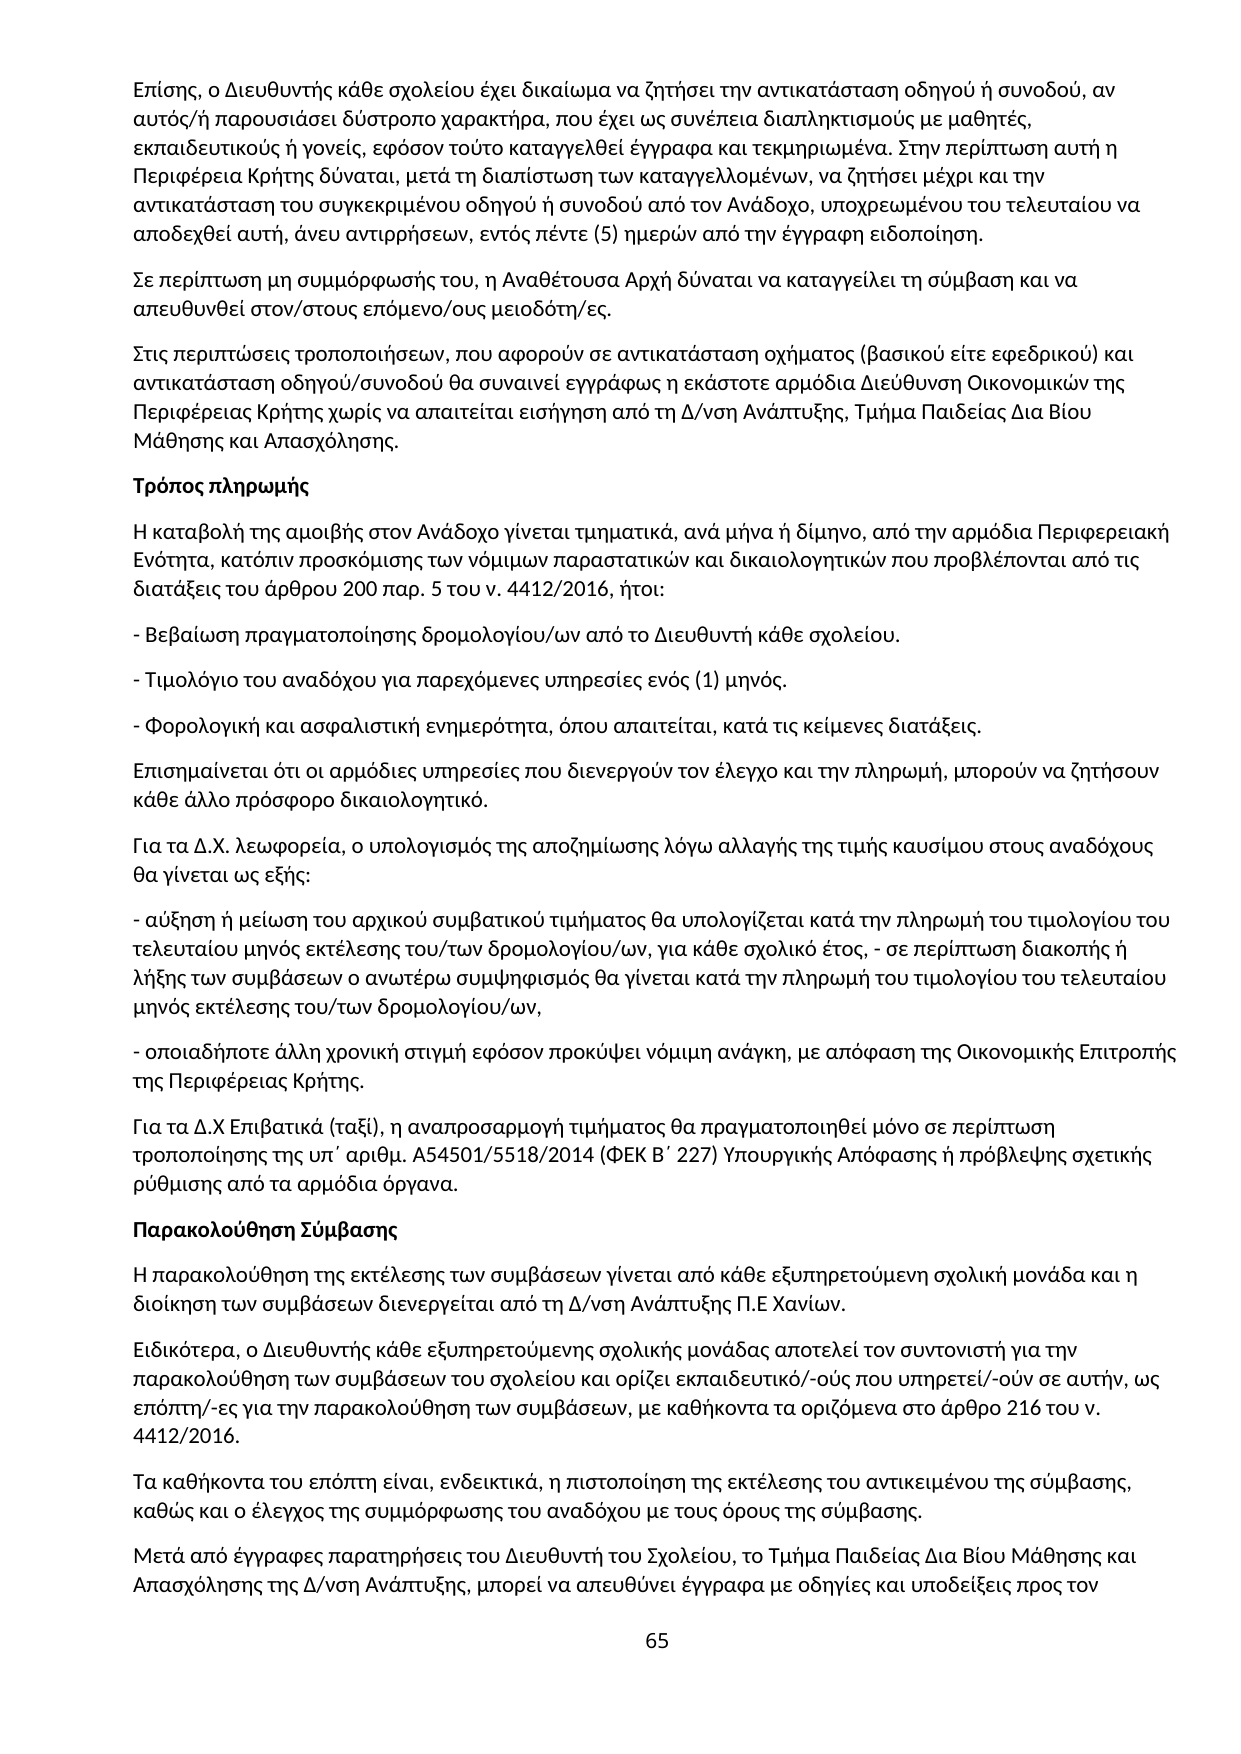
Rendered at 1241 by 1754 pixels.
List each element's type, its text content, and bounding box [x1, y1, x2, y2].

text - Βεβαίωση πραγματοποίησης δρομολογίου/ων από το Διευθυντή κάθε σχολείου. [133, 620, 1181, 648]
text - Φορολογική και ασφαλιστική ενημερότητα, όπου απαιτείται, κατά τις κείμενες διατάξεις. [133, 711, 1181, 739]
text - Τιμολόγιο του αναδόχου για παρεχόμενες υπηρεσίες ενός (1) μηνός. [133, 666, 1181, 693]
text Η παρακολούθηση της εκτέλεσης των συμβάσεων γίνεται από κάθε εξυπηρετούμενη σχολική μονάδα και η διοίκηση των συμβάσεων διενεργείται από τη Δ/νση Ανάπτυξης Π.Ε Χανίων. [133, 1261, 1181, 1317]
text Η καταβολή της αμοιβής στον Ανάδοχο γίνεται τμηματικά, ανά μήνα ή δίμηνο, από την αρμόδια Περιφερειακή Ενότητα, κατόπιν προσκόμισης των νόμιμων παραστατικών και δικαιολογητικών που προβλέπονται από τις διατάξεις του άρθρου 200 παρ. 5 του ν. 4412/2016, ήτοι: [133, 517, 1181, 602]
text Επισημαίνεται ότι οι αρμόδιες υπηρεσίες που διενεργούν τον έλεγχο και την πληρωμή, μπορούν να ζητήσουν κάθε άλλο πρόσφορο δικαιολογητικό. [133, 757, 1181, 813]
text Ειδικότερα, ο Διευθυντής κάθε εξυπηρετούμενης σχολικής μονάδας αποτελεί τον συντονιστή για την παρακολούθηση των συμβάσεων του σχολείου και ορίζει εκπαιδευτικό/-ούς που υπηρετεί/-ούν σε αυτήν, ως επόπτη/-ες για την παρακολούθηση των συμβάσεων, με καθήκοντα τα οριζόμενα στο άρθρο 216 του ν. 4412/2016. [133, 1335, 1181, 1449]
text Τα καθήκοντα του επόπτη είναι, ενδεικτικά, η πιστοποίηση της εκτέλεσης του αντικειμένου της σύμβασης, καθώς και ο έλεγχος της συμμόρφωσης του αναδόχου με τους όρους της σύμβασης. [133, 1467, 1181, 1524]
text Στις περιπτώσεις τροποποιήσεων, που αφορούν σε αντικατάσταση οχήματος (βασικού είτε εφεδρικού) και αντικατάσταση οδηγού/συνοδού θα συναινεί εγγράφως η εκάστοτε αρμόδια Διεύθυνση Οικονομικών της Περιφέρειας Κρήτης χωρίς να απαιτείται εισήγηση από τη Δ/νση Ανάπτυξης, Τμήμα Παιδείας Δια Βίου Μάθησης και Απασχόλησης. [133, 339, 1181, 454]
text Τρόπος πληρωμής [133, 471, 1181, 499]
text Μετά από έγγραφες παρατηρήσεις του Διευθυντή του Σχολείου, το Τμήμα Παιδείας Δια Βίου Μάθησης και Απασχόλησης της Δ/νση Ανάπτυξης, μπορεί να απευθύνει έγγραφα με οδηγίες και υποδείξεις προς τον [133, 1541, 1181, 1598]
text Παρακολούθηση Σύμβασης [133, 1215, 1181, 1243]
text - οποιαδήποτε άλλη χρονική στιγμή εφόσον προκύψει νόμιμη ανάγκη, με απόφαση της Οικονομικής Επιτροπής της Περιφέρειας Κρήτης. [133, 1037, 1181, 1094]
text - αύξηση ή μείωση του αρχικού συμβατικού τιμήματος θα υπολογίζεται κατά την πληρωμή του τιμολογίου του τελευταίου μηνός εκτέλεσης του/των δρομολογίου/ων, για κάθε σχολικό έτος, - σε περίπτωση διακοπής ή λήξης των συμβάσεων ο ανωτέρω συμψηφισμός θα γίνεται κατά την πληρωμή του τιμολογίου του τελευταίου μηνός εκτέλεσης του/των δρομολογίου/ων, [133, 905, 1181, 1020]
text Για τα Δ.Χ Επιβατικά (ταξί), η αναπροσαρμογή τιμήματος θα πραγματοποιηθεί μόνο σε περίπτωση τροποποίησης της υπ΄ αριθμ. Α54501/5518/2014 (ΦΕΚ Β΄ 227) Υπουργικής Απόφασης ή πρόβλεψης σχετικής ρύθμισης από τα αρμόδια όργανα. [133, 1112, 1181, 1197]
text Σε περίπτωση μη συμμόρφωσής του, η Αναθέτουσα Αρχή δύναται να καταγγείλει τη σύμβαση και να απευθυνθεί στον/στους επόμενο/ους μειοδότη/ες. [133, 265, 1181, 322]
text Για τα Δ.Χ. λεωφορεία, ο υπολογισμός της αποζημίωσης λόγω αλλαγής της τιμής καυσίμου στους αναδόχους θα γίνεται ως εξής: [133, 831, 1181, 888]
text Επίσης, ο Διευθυντής κάθε σχολείου έχει δικαίωμα να ζητήσει την αντικατάσταση οδηγού ή συνοδού, αν αυτός/ή παρουσιάσει δύστροπο χαρακτήρα, που έχει ως συνέπεια διαπληκτισμούς με μαθητές, εκπαιδευτικούς ή γονείς, εφόσον τούτο καταγγελθεί έγγραφα και τεκμηριωμένα. Στην περίπτωση αυτή η Περιφέρεια Κρήτης δύναται, μετά τη διαπίστωση των καταγγελλομένων, να ζητήσει μέχρι και την αντικατάσταση του συγκεκριμένου οδηγού ή συνοδού από τον Ανάδοχο, υποχρεωμένου του τελευταίου να αποδεχθεί αυτή, άνευ αντιρρήσεων, εντός πέντε (5) ημερών από την έγγραφη ειδοποίηση. [133, 75, 1181, 247]
